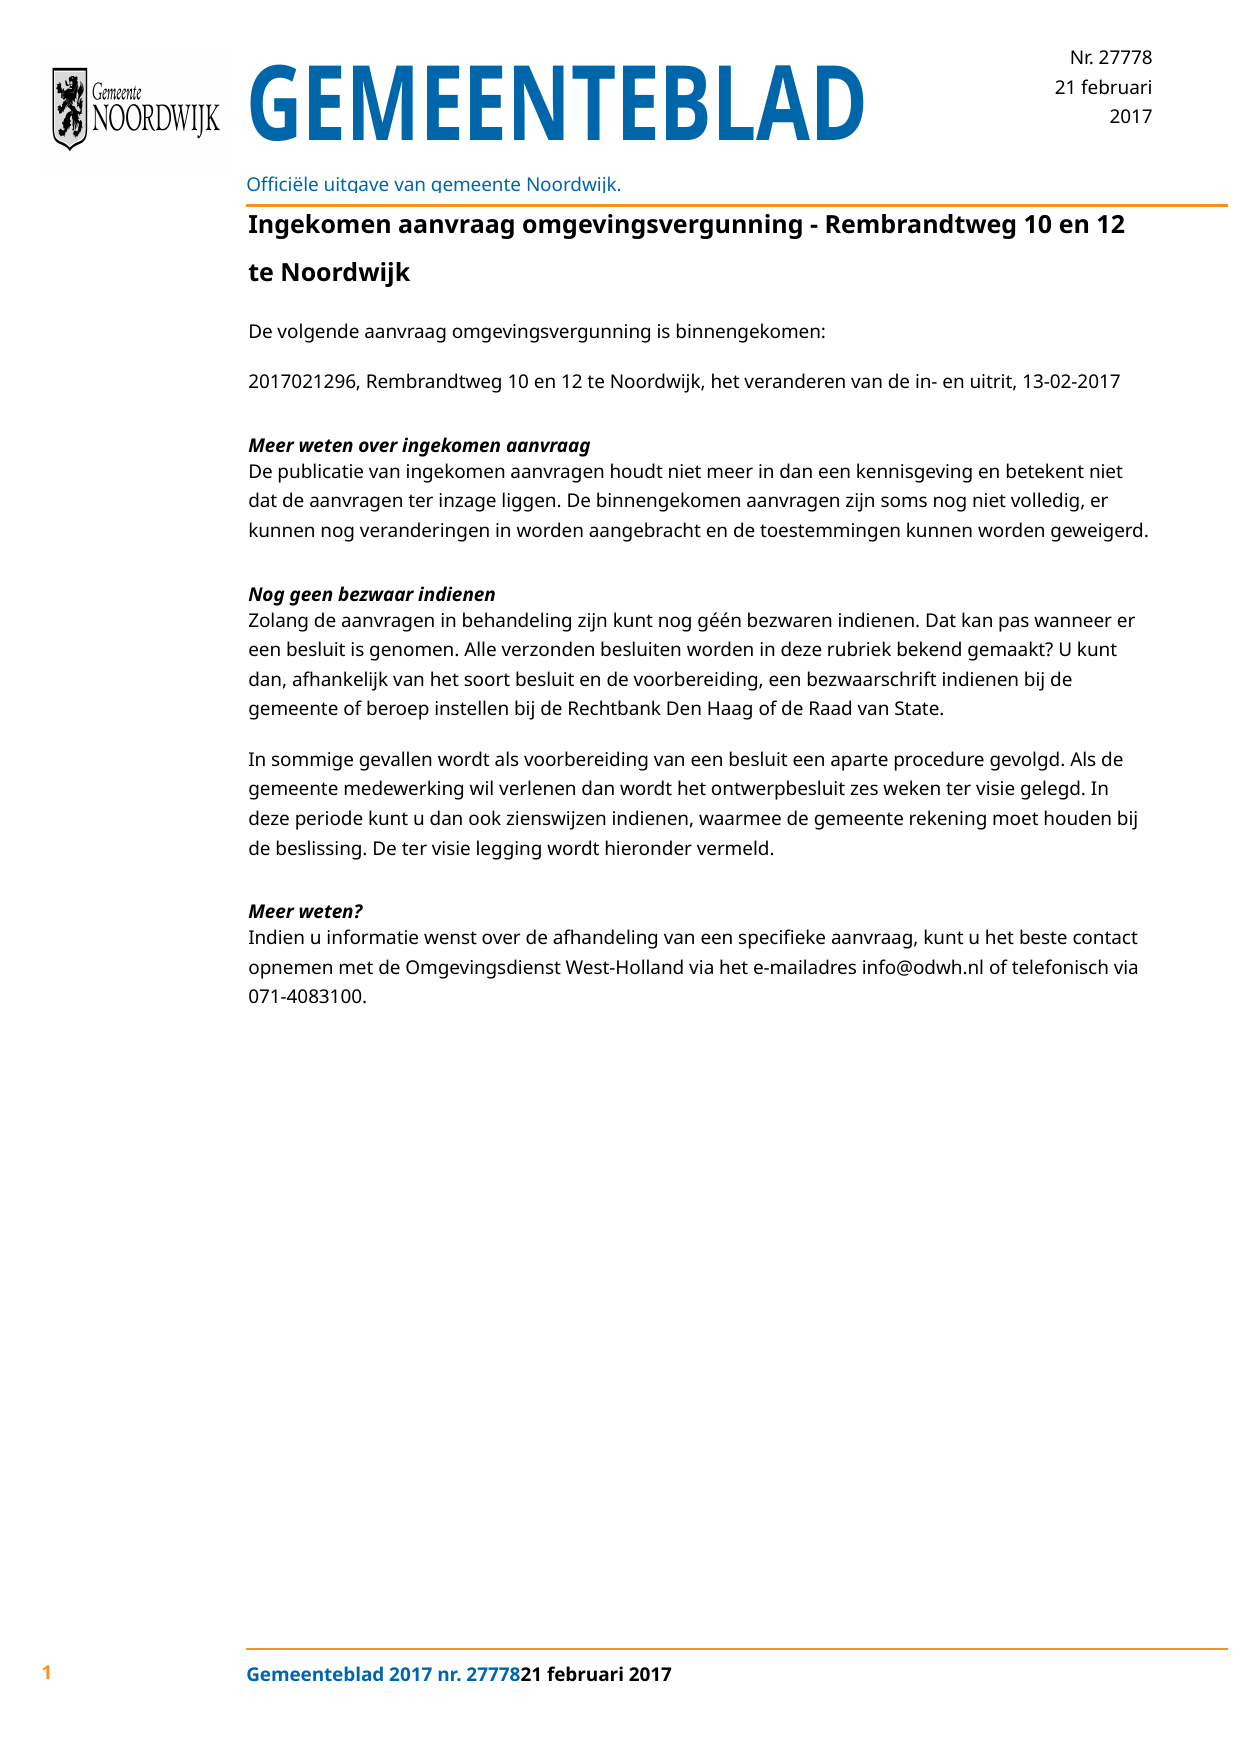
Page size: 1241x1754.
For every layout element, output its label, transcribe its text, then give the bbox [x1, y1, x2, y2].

text De volgende aanvraag omgevingsvergunning is binnengekomen: [248, 318, 1152, 344]
picture [41, 47, 231, 172]
text Zolang de aanvragen in behandeling zijn kunt nog géén bezwaren indienen. Dat kan pas wanneer er een besluit is genomen. Alle verzonden besluiten worden in deze rubriek bekend gemaakt? U kunt dan, afhankelijk van het soort besluit en de voorbereiding, een bezwaarschrift indienen bij de gemeente of beroep instellen bij de Rechtbank Den Haag of de Raad van State. [248, 607, 1152, 721]
text Ingekomen aanvraag omgevingsvergunning - Rembrandtweg 10 en 12 te Noordwijk [248, 207, 1152, 288]
text Meer weten over ingekomen aanvraag [248, 432, 1152, 458]
text Nog geen bezwaar indienen [248, 581, 1152, 607]
text 2017021296, Rembrandtweg 10 en 12 te Noordwijk, het veranderen van de in- en uitrit, 13-02-2017 [248, 368, 1152, 394]
text Meer weten? [248, 899, 1152, 924]
text De publicatie van ingekomen aanvragen houdt niet meer in dan een kennisgeving en betekent niet dat de aanvragen ter inzage liggen. De binnengekomen aanvragen zijn soms nog niet volledig, er kunnen nog veranderingen in worden aangebracht en de toestemmingen kunnen worden geweigerd. [248, 458, 1152, 543]
text In sommige gevallen wordt als voorbereiding van een besluit een aparte procedure gevolgd. Als de gemeente medewerking wil verlenen dan wordt het ontwerpbesluit zes weken ter visie gelegd. In deze periode kunt u dan ook zienswijzen indienen, waarmee de gemeente rekening moet houden bij de beslissing. De ter visie legging wordt hieronder vermeld. [248, 746, 1152, 861]
text Indien u informatie wenst over de afhandeling van een specifieke aanvraag, kunt u het beste contact opnemen met de Omgevingsdienst West-Holland via het e-mailadres info@odwh.nl of telefonisch via 071-4083100. [248, 924, 1152, 1009]
